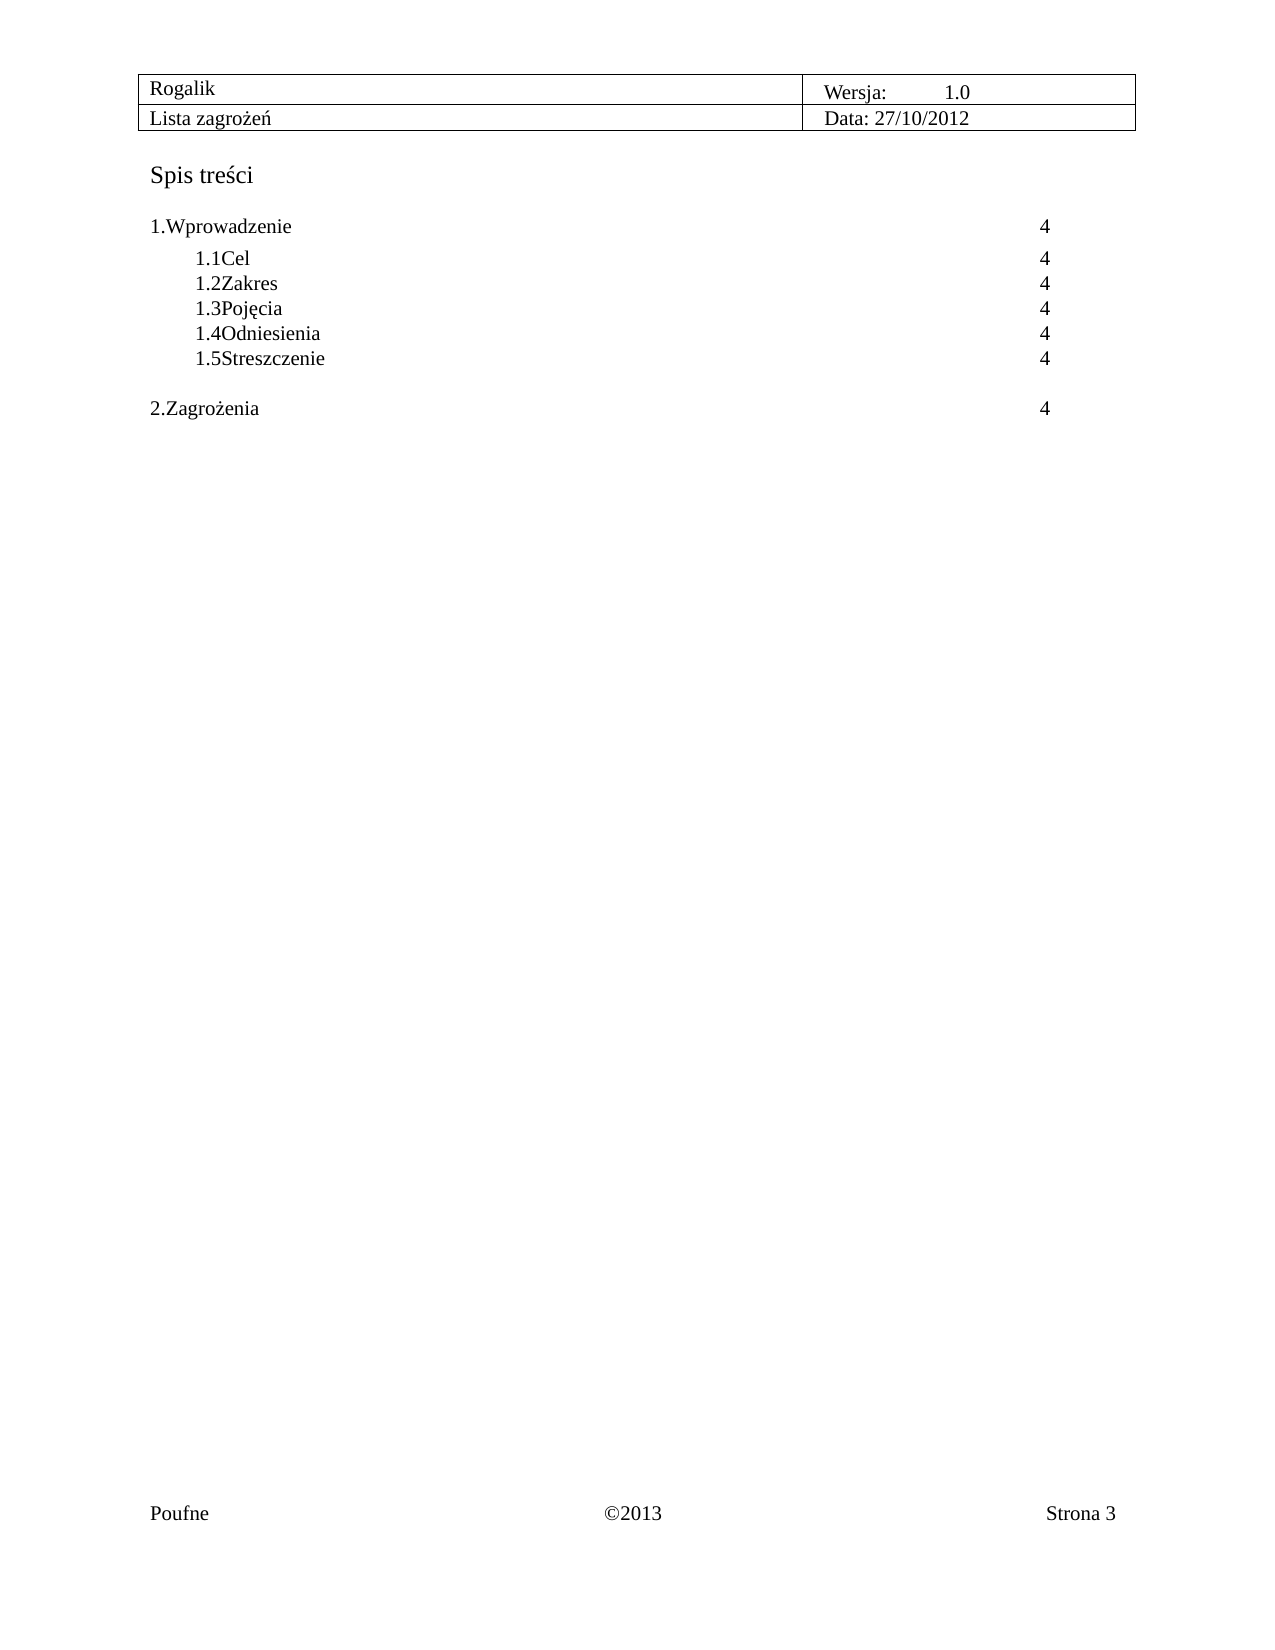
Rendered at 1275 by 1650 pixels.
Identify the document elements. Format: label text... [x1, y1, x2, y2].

text 1.5Streszczenie 4 [195, 345, 1050, 370]
text 1.Wprowadzenie 4 [150, 213, 1050, 238]
text Spis treści [150, 160, 1125, 188]
text 1.2Zakres 4 [195, 270, 1050, 295]
text 1.4Odniesienia 4 [195, 320, 1050, 345]
text 1.3Pojęcia 4 [195, 295, 1050, 320]
text 2.Zagrożenia 4 [150, 395, 1050, 420]
text 1.1Cel 4 [195, 245, 1050, 270]
